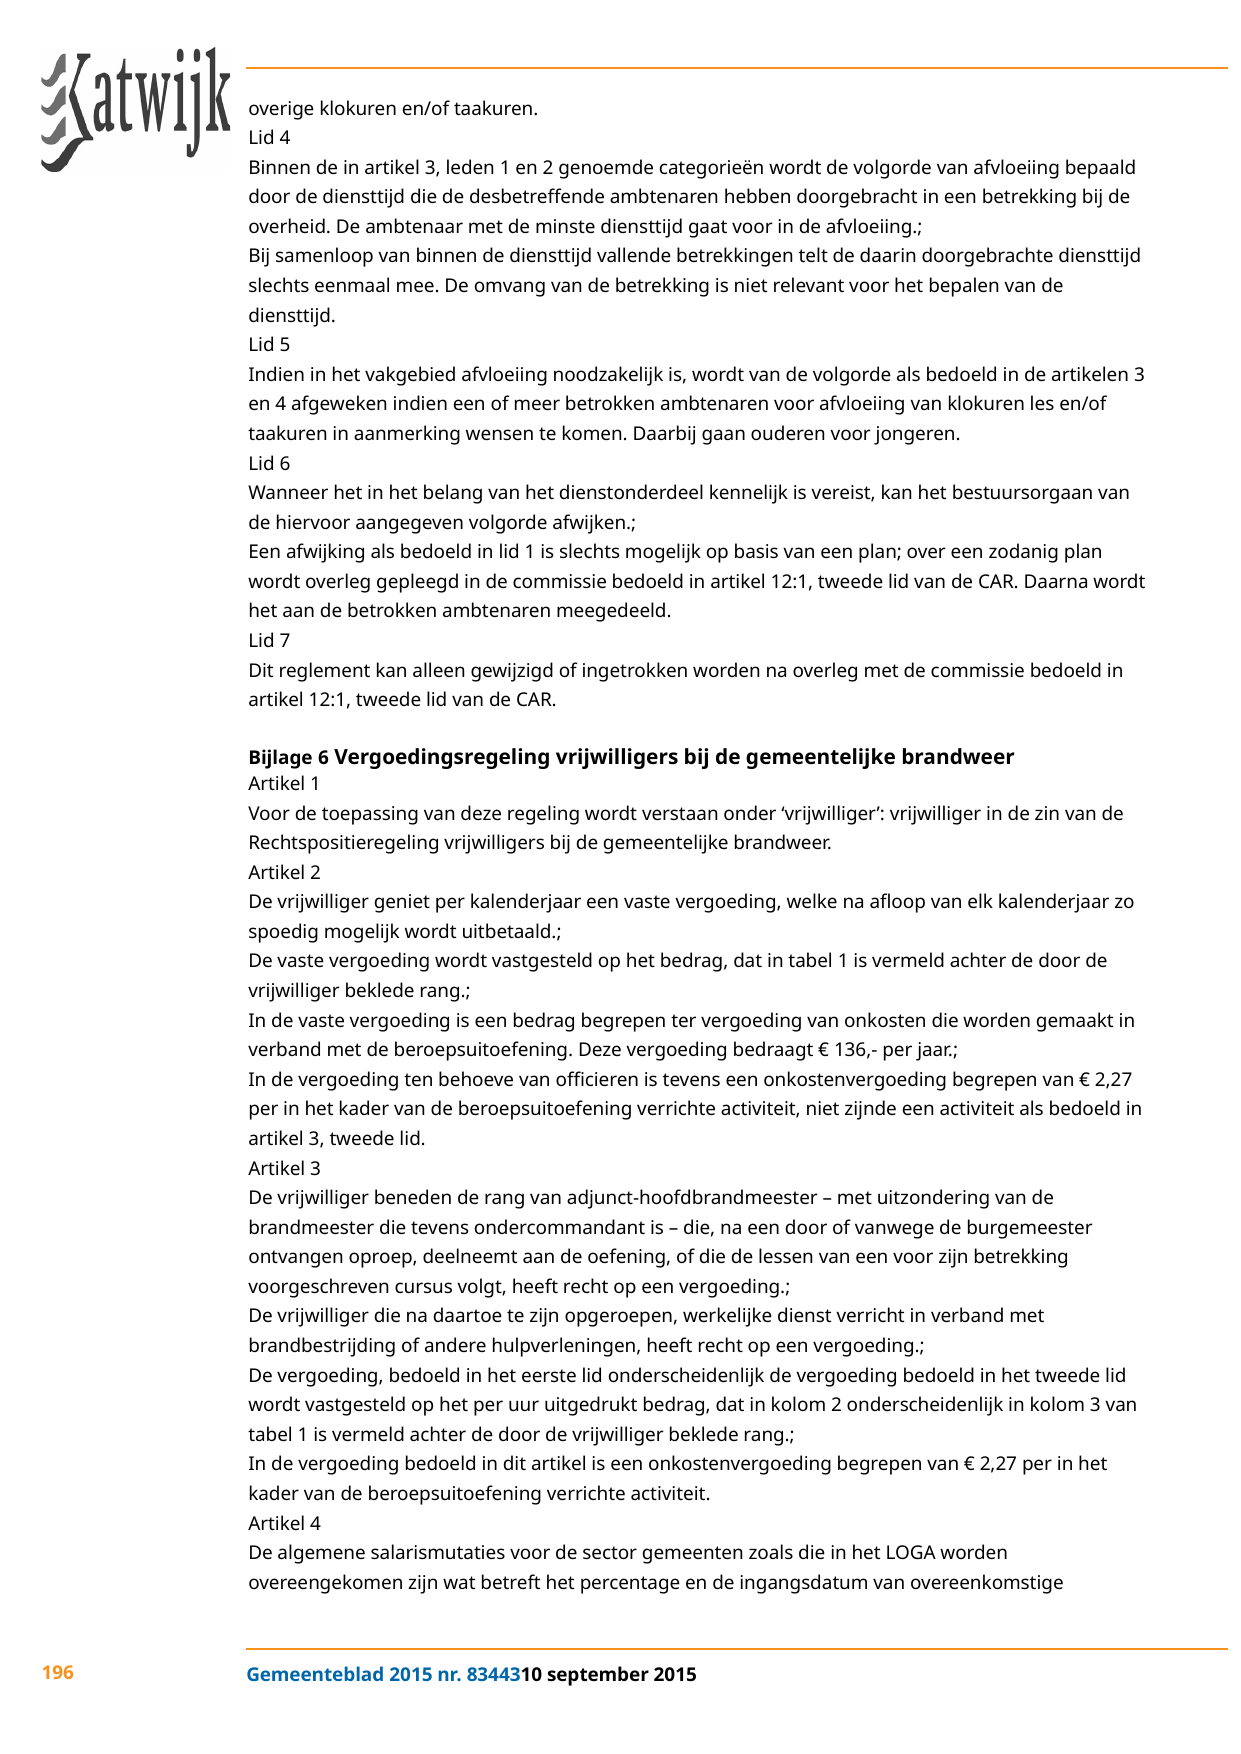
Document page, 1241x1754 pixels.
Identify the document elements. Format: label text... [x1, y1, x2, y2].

text In de vergoeding bedoeld in dit artikel is een onkostenvergoeding begrepen van € 2,27 per in het kader van de beroepsuitoefening verrichte activiteit. [248, 1451, 1152, 1506]
text De vrijwilliger die na daartoe te zijn opgeroepen, werkelijke dienst verricht in verband met brandbestrijding of andere hulpverleningen, heeft recht op een vergoeding.; [248, 1303, 1152, 1358]
text De algemene salarismutaties voor de sector gemeenten zoals die in het LOGA worden overeengekomen zijn wat betreft het percentage en de ingangsdatum van overeenkomstige [248, 1539, 1152, 1595]
text De vrijwilliger geniet per kalenderjaar een vaste vergoeding, welke na afloop van elk kalenderjaar zo spoedig mogelijk wordt uitbetaald.; [248, 888, 1152, 944]
text De vaste vergoeding wordt vastgesteld op het bedrag, dat in tabel 1 is vermeld achter de door de vrijwilliger beklede rang.; [248, 948, 1152, 1003]
text In de vergoeding ten behoeve van officieren is tevens een onkostenvergoeding begrepen van € 2,27 per in het kader van de beroepsuitoefening verrichte activiteit, niet zijnde een activiteit als bedoeld in artikel 3, tweede lid. [248, 1066, 1152, 1151]
text Een afwijking als bedoeld in lid 1 is slechts mogelijk op basis van een plan; over een zodanig plan wordt overleg gepleegd in de commissie bedoeld in artikel 12:1, tweede lid van de CAR. Daarna wordt het aan de betrokken ambtenaren meegedeeld. [248, 538, 1152, 623]
text Bij samenloop van binnen de diensttijd vallende betrekkingen telt de daarin doorgebrachte diensttijd slechts eenmaal mee. De omvang van de betrekking is niet relevant voor het bepalen van de diensttijd. [248, 243, 1152, 328]
text overige klokuren en/of taakuren. [248, 95, 1152, 121]
text De vergoeding, bedoeld in het eerste lid onderscheidenlijk de vergoeding bedoeld in het tweede lid wordt vastgesteld op het per uur uitgedrukt bedrag, dat in kolom 2 onderscheidenlijk in kolom 3 van tabel 1 is vermeld achter de door de vrijwilliger beklede rang.; [248, 1362, 1152, 1447]
text Lid 5 [248, 331, 1152, 357]
text Binnen de in artikel 3, leden 1 en 2 genoemde categorieën wordt de volgorde van afvloeiing bepaald door de diensttijd die de desbetreffende ambtenaren hebben doorgebracht in een betrekking bij de overheid. De ambtenaar met de minste diensttijd gaat voor in de afvloeiing.; [248, 154, 1152, 239]
text Artikel 2 [248, 859, 1152, 885]
text Voor de toepassing van deze regeling wordt verstaan onder ‘vrijwilliger’: vrijwilliger in de zin van de Rechtspositieregeling vrijwilligers bij de gemeentelijke brandweer. [248, 800, 1152, 855]
text Artikel 4 [248, 1510, 1152, 1536]
text Dit reglement kan alleen gewijzigd of ingetrokken worden na overleg met de commissie bedoeld in artikel 12:1, tweede lid van de CAR. [248, 657, 1152, 712]
text Wanneer het in het belang van het dienstonderdeel kennelijk is vereist, kan het bestuursorgaan van de hiervoor aangegeven volgorde afwijken.; [248, 479, 1152, 535]
text Artikel 1 [248, 770, 1152, 796]
picture [41, 47, 231, 172]
text Lid 7 [248, 627, 1152, 653]
text Indien in het vakgebied afvloeiing noodzakelijk is, wordt van de volgorde als bedoeld in de artikelen 3 en 4 afgeweken indien een of meer betrokken ambtenaren voor afvloeiing van klokuren les en/of taakuren in aanmerking wensen te komen. Daarbij gaan ouderen voor jongeren. [248, 361, 1152, 446]
text De vrijwilliger beneden de rang van adjunct-hoofdbrandmeester – met uitzondering van de brandmeester die tevens ondercommandant is – die, na een door of vanwege de burgemeester ontvangen oproep, deelneemt aan de oefening, of die de lessen van een voor zijn betrekking voorgeschreven cursus volgt, heeft recht op een vergoeding.; [248, 1184, 1152, 1299]
text Lid 4 [248, 124, 1152, 150]
text In de vaste vergoeding is een bedrag begrepen ter vergoeding van onkosten die worden gemaakt in verband met de beroepsuitoefening. Deze vergoeding bedraagt € 136,- per jaar.; [248, 1007, 1152, 1062]
text Bijlage 6 Vergoedingsregeling vrijwilligers bij de gemeentelijke brandweer [248, 742, 1152, 770]
text Artikel 3 [248, 1155, 1152, 1181]
text Lid 6 [248, 450, 1152, 476]
